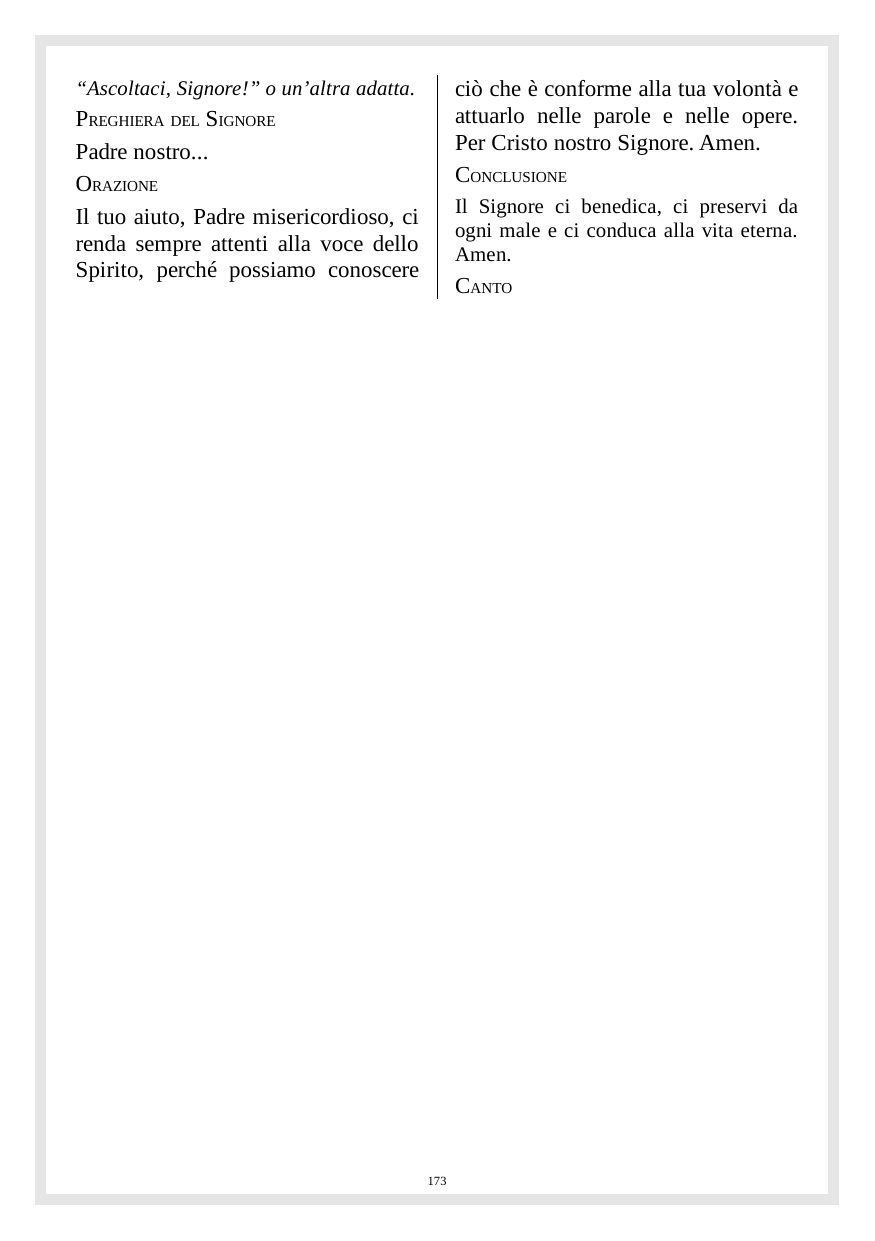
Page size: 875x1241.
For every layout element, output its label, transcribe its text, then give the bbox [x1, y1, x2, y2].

text Conclusione [455, 161, 799, 187]
text Preghiera del Signore [75, 105, 419, 132]
text Canto [455, 272, 799, 298]
text “Ascoltaci, Signore!” o un’altra adatta. [75, 75, 419, 99]
text Il Signore ci benedica, ci preservi da ogni male e ci conduca alla vita eterna. Amen. [455, 193, 799, 266]
text Padre nostro... [75, 138, 419, 164]
text Il tuo aiuto, Padre misericordioso, ci renda sempre attenti alla voce dello Spirito, perché possiamo conoscere [75, 203, 419, 282]
text ciò che è conforme alla tua volontà e attuarlo nelle parole e nelle opere. Per Cristo nostro Signore. Amen. [455, 75, 799, 155]
text Orazione [75, 170, 419, 197]
